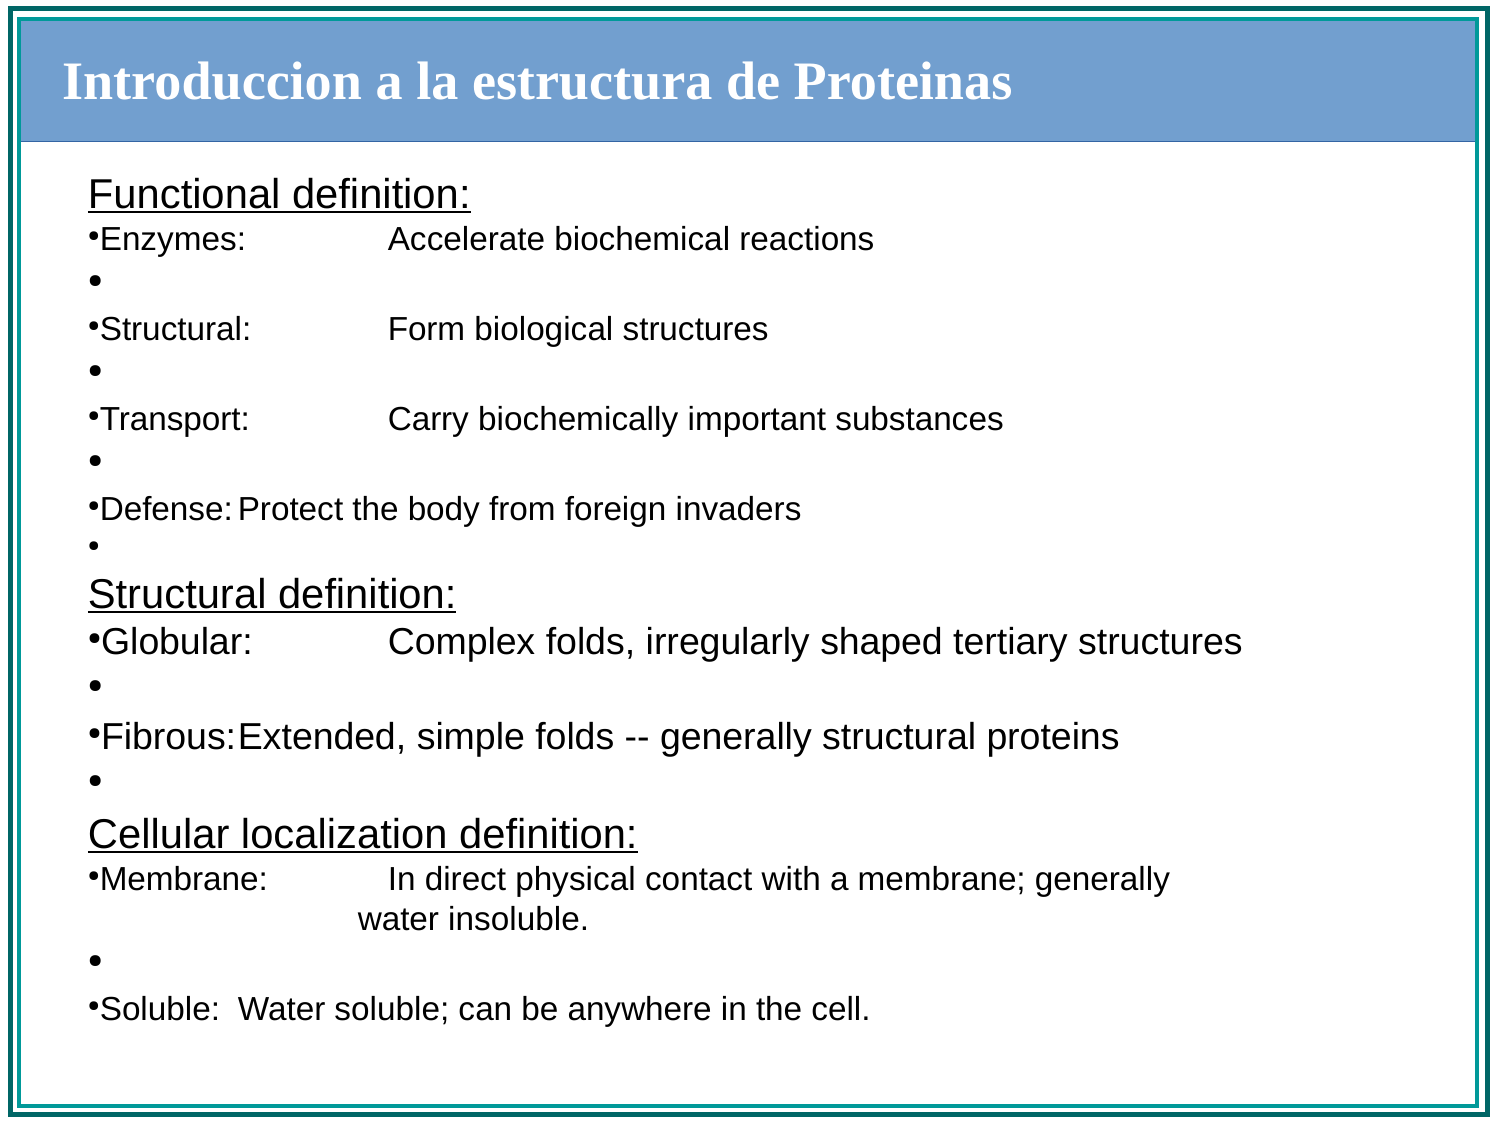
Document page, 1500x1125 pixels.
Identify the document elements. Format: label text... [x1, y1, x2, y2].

text_box Functional definition: Enzymes: Accelerate biochemical reactions Structural: Form biological structures Transport: Carry biochemically important substances Defense: Protect the body from foreign invaders Structural definition: Globular: Complex folds, irregularly shaped tertiary structures Fibrous: Extended, simple folds -- generally structural proteins Cellular localization definition: Membrane: In direct physical contact with a membrane; generally water insoluble. Soluble: Water soluble; can be anywhere in the cell. [73, 159, 1453, 1125]
text_box Introduccion a la estructura de Proteinas [47, 38, 1335, 142]
text_box [21, 21, 1475, 142]
